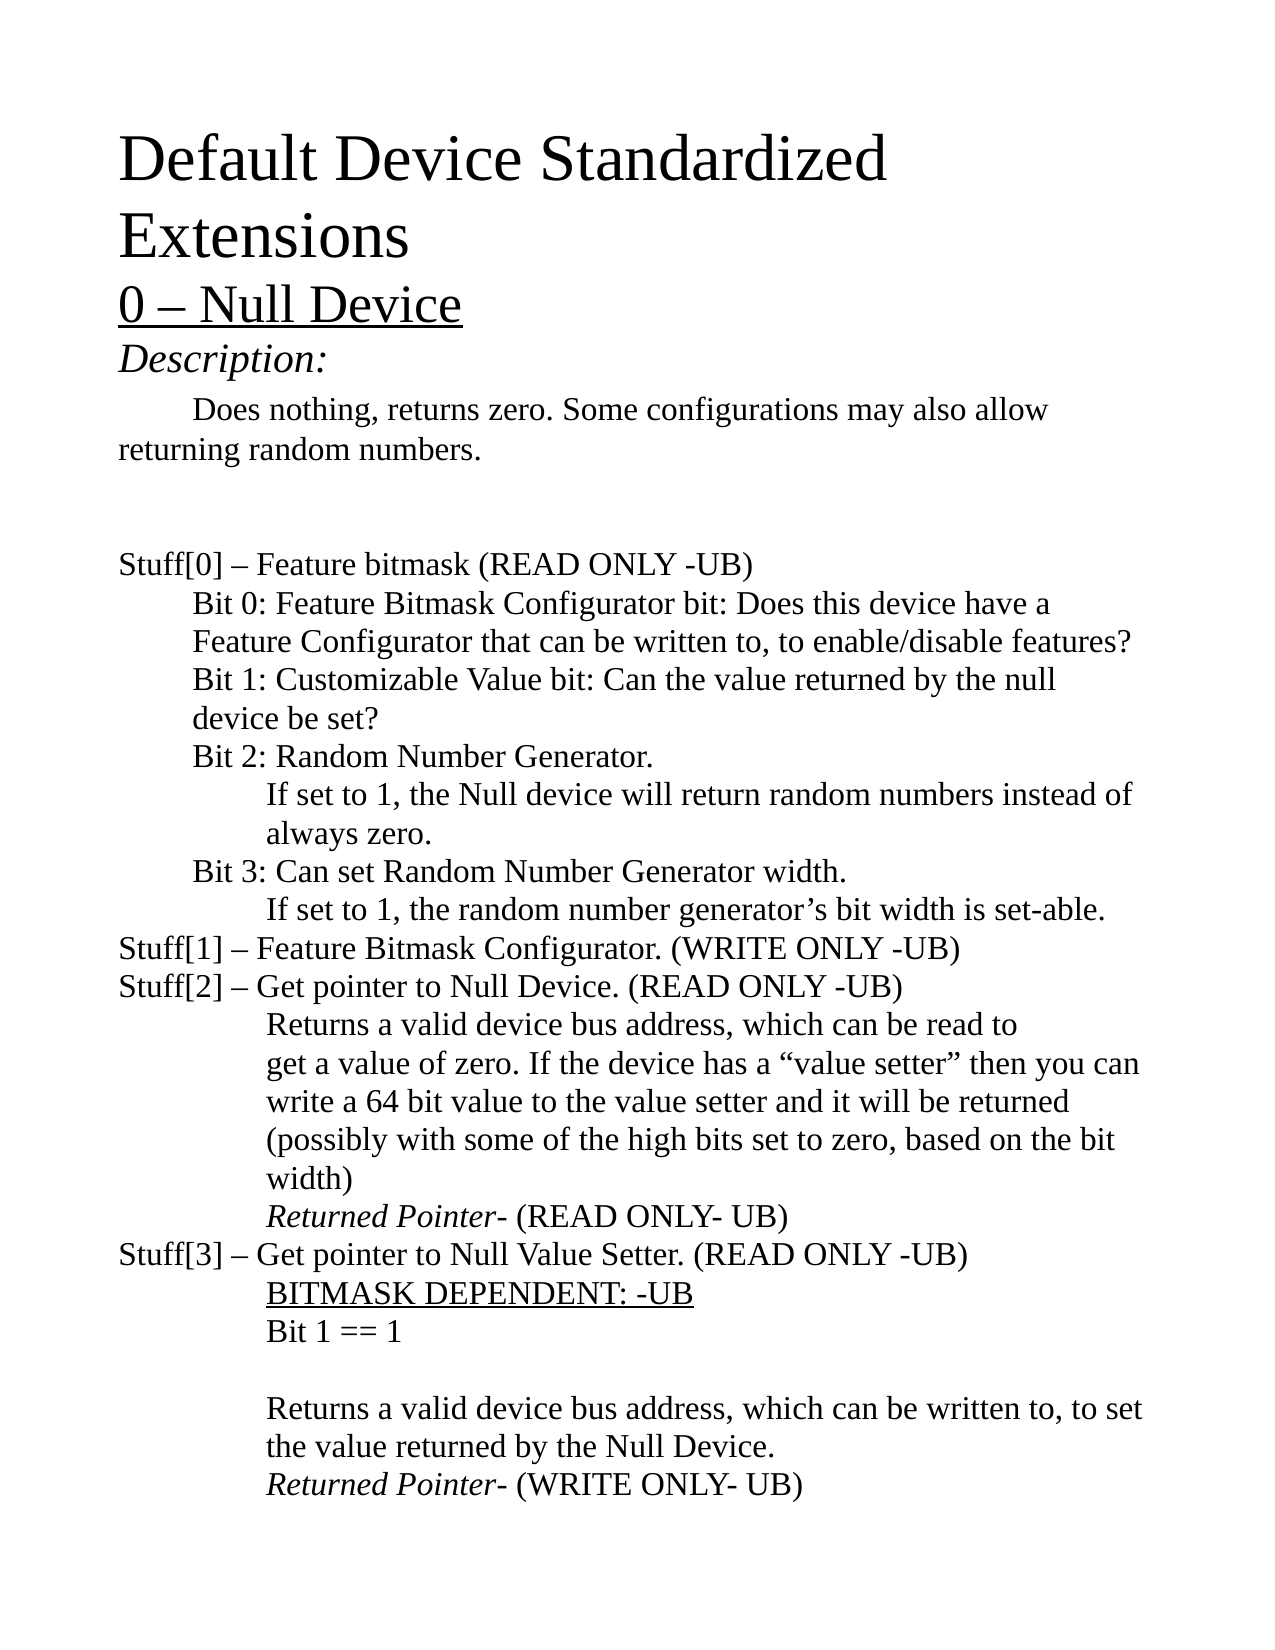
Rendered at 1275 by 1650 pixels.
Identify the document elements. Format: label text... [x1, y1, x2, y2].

text Stuff[1] – Feature Bitmask Configurator. (WRITE ONLY -UB) [118, 928, 1157, 966]
text Description: [118, 334, 1157, 382]
text Default Device Standardized Extensions [118, 118, 1157, 271]
text Bit 1 == 1 [118, 1311, 1157, 1349]
text 0 – Null Device [118, 271, 1157, 334]
text Stuff[3] – Get pointer to Null Value Setter. (READ ONLY -UB) [118, 1234, 1157, 1273]
text BITMASK DEPENDENT: -UB [118, 1273, 1157, 1311]
text Does nothing, returns zero. Some configurations may also allow returning random numbers. [118, 382, 1157, 468]
text Stuff[0] – Feature bitmask (READ ONLY -UB) [118, 544, 1157, 583]
text Returns a valid device bus address, which can be written to, to set the value returned by the Null Device. [118, 1388, 1157, 1464]
text Bit 2: Random Number Generator. [118, 736, 1157, 774]
text Returned Pointer- (READ ONLY- UB) [118, 1196, 1157, 1234]
text Bit 0: Feature Bitmask Configurator bit: Does this device have a Feature Configurator that can be written to, to enable/disable features? [118, 583, 1157, 659]
text Returns a valid device bus address, which can be read to get a value of zero. If the device has a “value setter” then you can write a 64 bit value to the value setter and it will be returned (possibly with some of the high bits set to zero, based on the bit width) [118, 1004, 1157, 1196]
text Returned Pointer- (WRITE ONLY- UB) [118, 1464, 1157, 1503]
text Bit 3: Can set Random Number Generator width. [118, 851, 1157, 889]
text If set to 1, the Null device will return random numbers instead of always zero. [118, 774, 1157, 851]
text Bit 1: Customizable Value bit: Can the value returned by the null device be set? [118, 659, 1157, 736]
text Stuff[2] – Get pointer to Null Device. (READ ONLY -UB) [118, 966, 1157, 1004]
text If set to 1, the random number generator’s bit width is set-able. [118, 889, 1157, 928]
